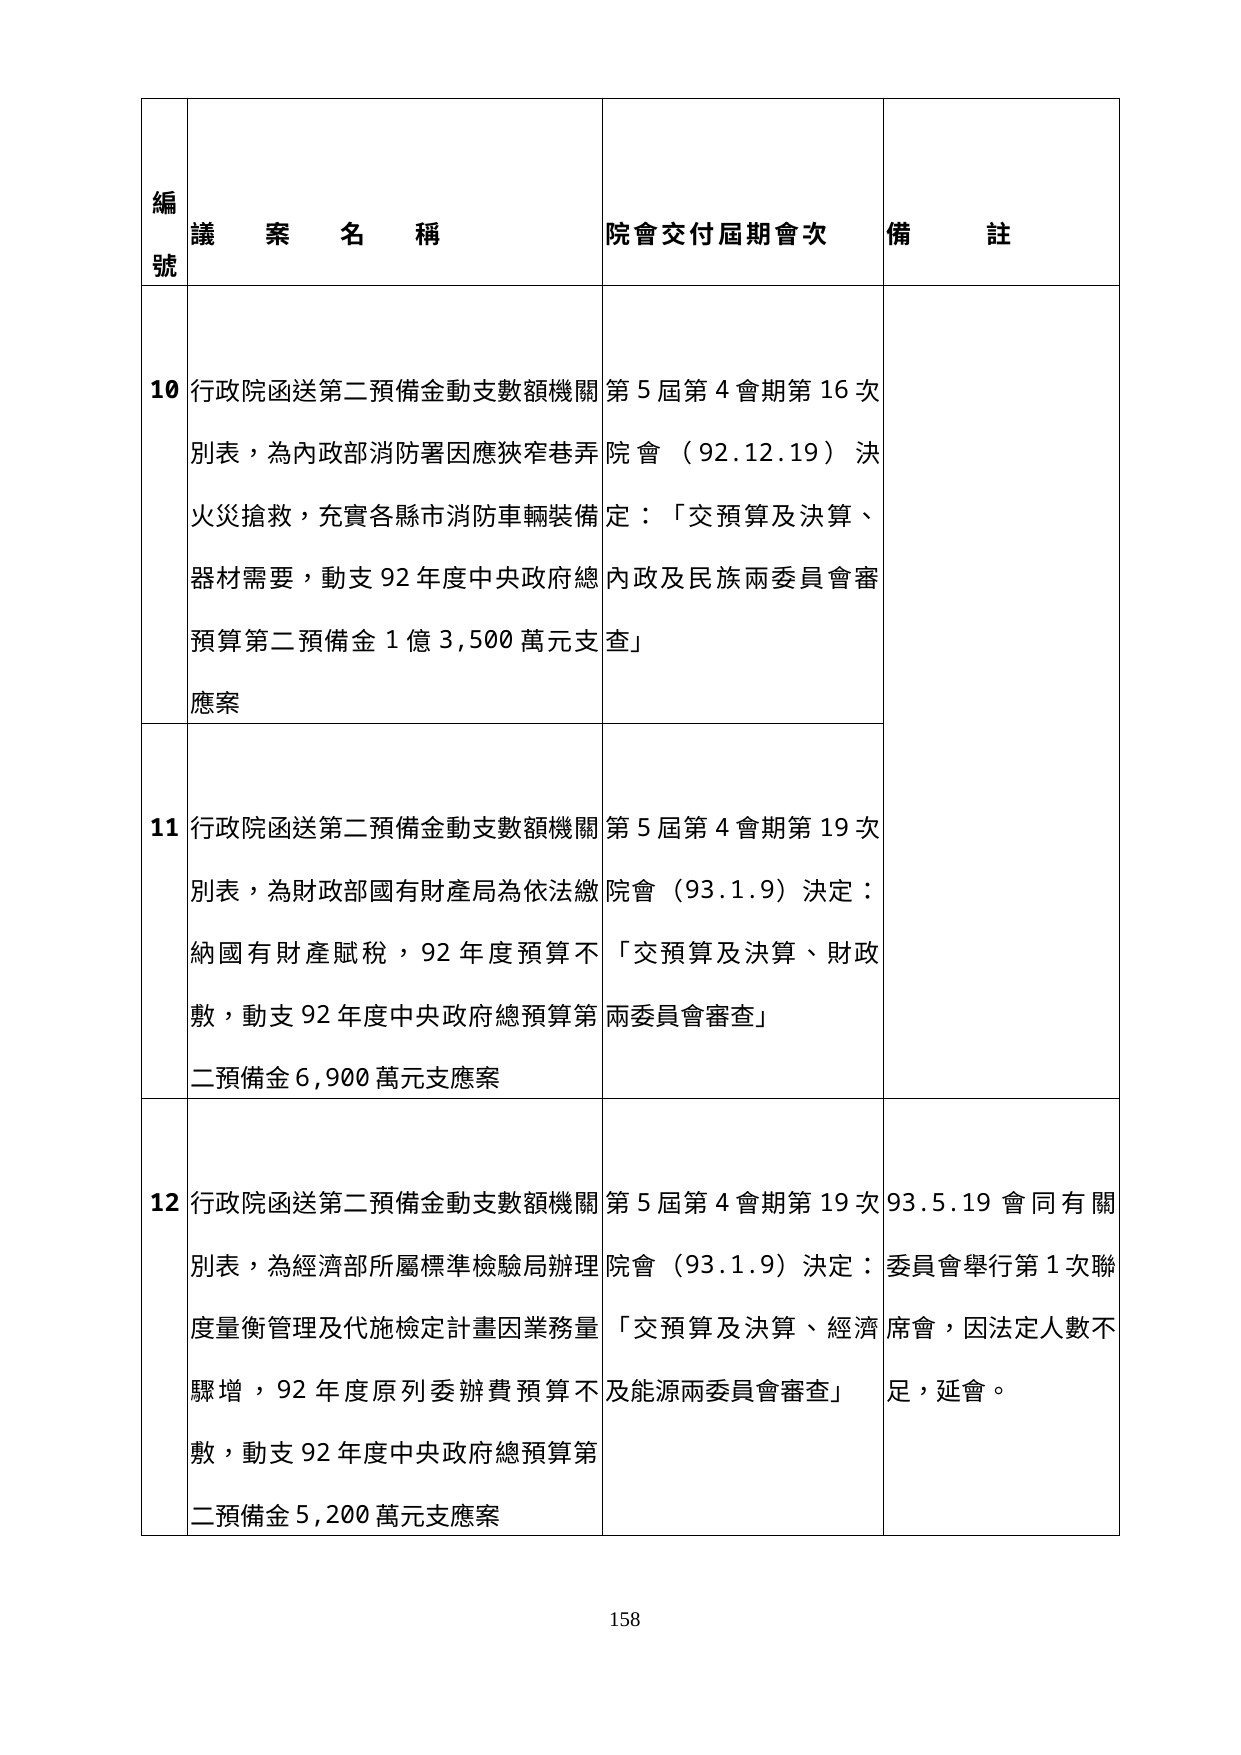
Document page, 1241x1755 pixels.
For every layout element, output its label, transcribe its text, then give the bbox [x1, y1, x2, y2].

table_cell 第5屆第4會期第16次院會（92.12.19）決定：「交預算及決算、內政及民族兩委員會審查」 [603, 286, 883, 722]
table_header 編號 [142, 99, 187, 285]
table_cell [142, 286, 187, 722]
table_cell [142, 1099, 187, 1535]
table_cell [142, 724, 187, 1097]
table_header 院會交付屆期會次 [603, 99, 883, 285]
table_cell 93.5.19會同有關委員會舉行第1次聯席會，因法定人數不足，延會。 [884, 1099, 1119, 1535]
table_cell 行政院函送第二預備金動支數額機關別表，為內政部消防署因應狹窄巷弄火災搶救，充實各縣市消防車輛裝備器材需要，動支92年度中央政府總預算第二預備金1億3,500萬元支應案 [188, 286, 602, 722]
table_cell 第5屆第4會期第19次院會（93.1.9）決定：「交預算及決算、財政兩委員會審查」 [603, 724, 883, 1097]
table_header 備 註 [884, 99, 1119, 285]
table_cell 行政院函送第二預備金動支數額機關別表，為財政部國有財產局為依法繳納國有財產賦稅，92年度預算不敷，動支92年度中央政府總預算第二預備金6,900萬元支應案 [188, 724, 602, 1097]
table_cell [884, 286, 1119, 1097]
table_cell 第5屆第4會期第19次院會（93.1.9）決定：「交預算及決算、經濟及能源兩委員會審查」 [603, 1099, 883, 1535]
table_header 議 案 名 稱 [188, 99, 602, 285]
table_cell 行政院函送第二預備金動支數額機關別表，為經濟部所屬標準檢驗局辦理度量衡管理及代施檢定計畫因業務量驟增，92年度原列委辦費預算不敷，動支92年度中央政府總預算第二預備金5,200萬元支應案 [188, 1099, 602, 1535]
